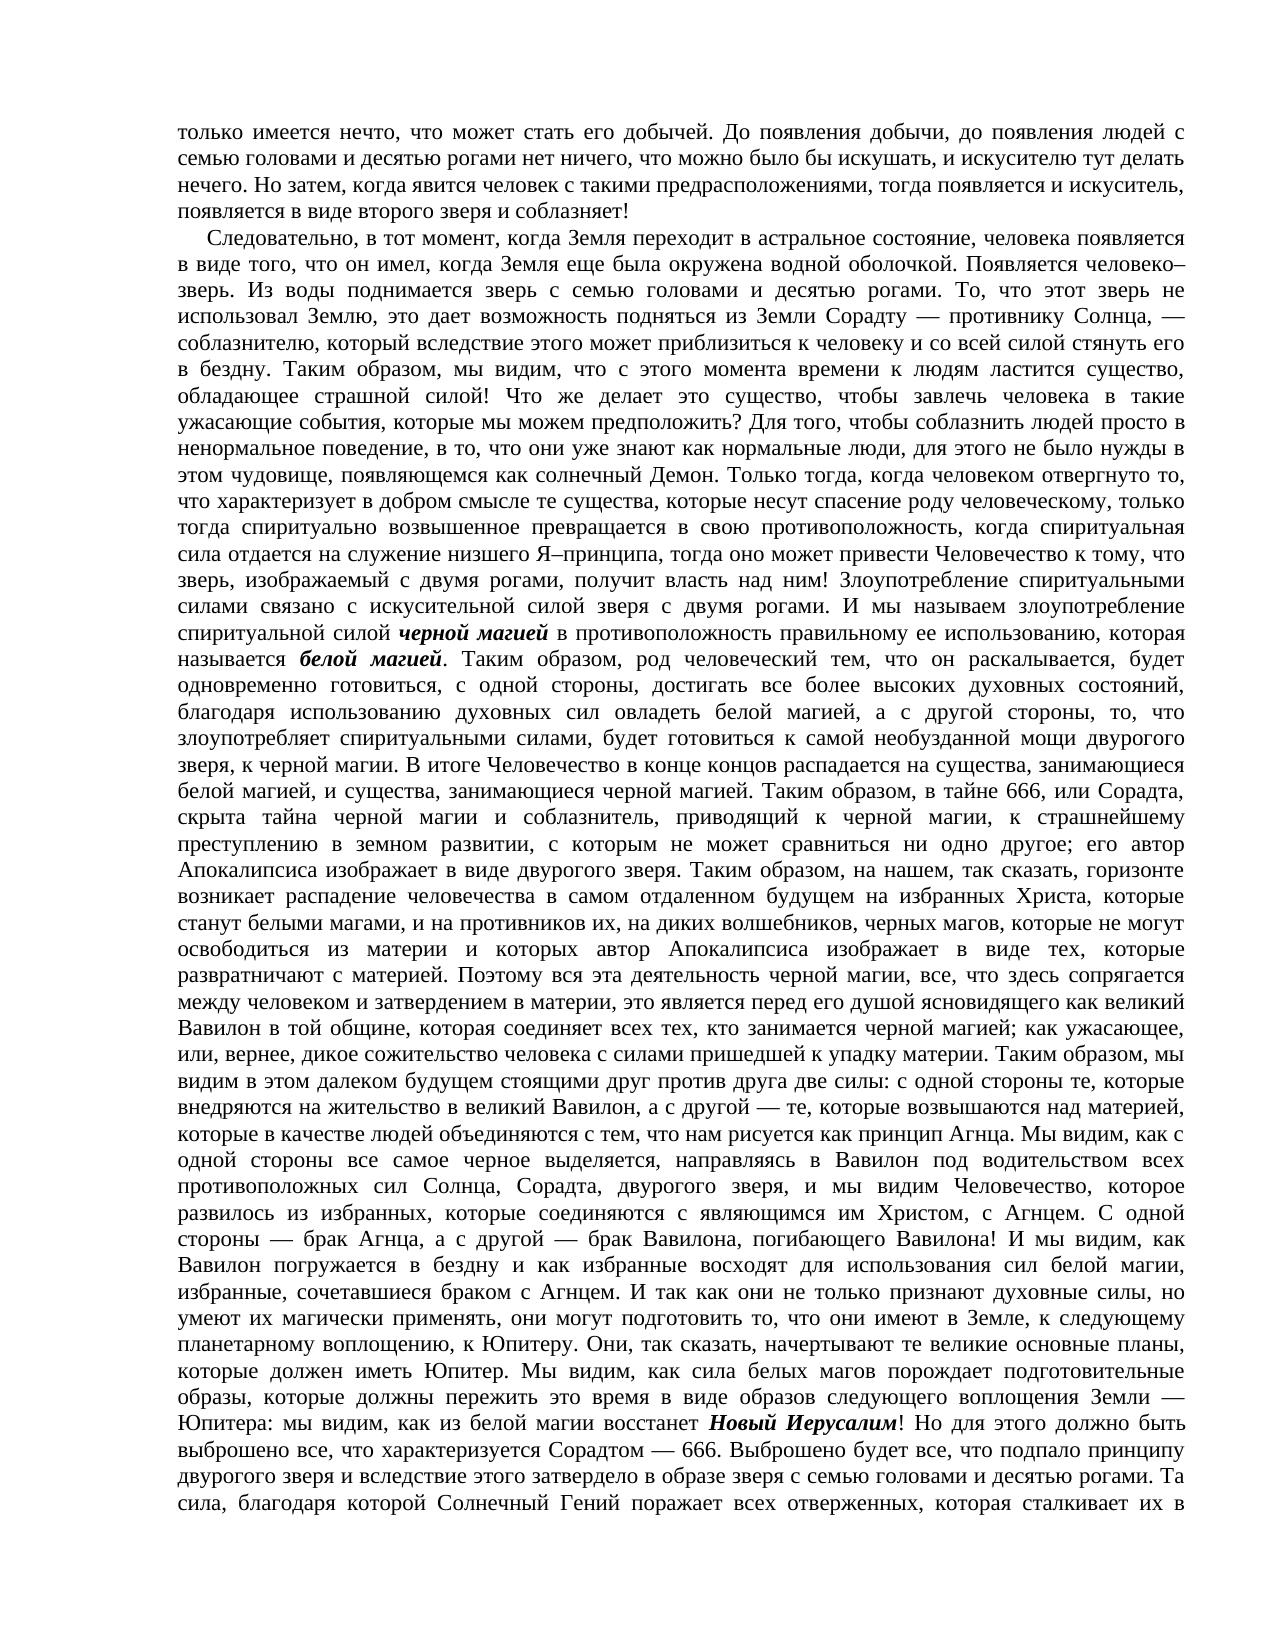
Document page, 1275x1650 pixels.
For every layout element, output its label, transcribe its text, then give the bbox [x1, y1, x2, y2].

text только имеется нечто, что может стать его добычей. До появления добычи, до появления людей с семью головами и десятью рогами нет ничего, что можно было бы искушать, и искусителю тут делать нечего. Но затем, когда явится человек с такими предрасположениями, тогда появляется и искуситель, появляется в виде второго зверя и соблазняет! [177, 118, 1186, 223]
text Следовательно, в тот момент, когда Земля переходит в астральное состояние, человека появляется в виде того, что он имел, когда Земля еще была окружена водной оболочкой. Появляется человеко–зверь. Из воды поднимается зверь с семью головами и десятью рогами. То, что этот зверь не использовал Землю, это дает возможность подняться из Земли Сорадту — противнику Солнца, — соблазнителю, который вследствие этого может приблизиться к человеку и со всей силой стянуть его в бездну. Таким образом, мы видим, что с этого момента времени к людям ластится существо, обладающее страшной силой! Что же делает это существо, чтобы завлечь человека в такие ужасающие события, которые мы можем предположить? Для того, чтобы соблазнить людей просто в ненормальное поведение, в то, что они уже знают как нормальные люди, для этого не было нужды в этом чудовище, появляющемся как солнечный Демон. Только тогда, когда человеком отвергнуто то, что характеризует в добром смысле те существа, которые несут спасение роду человеческому, только тогда спиритуально возвышенное превращается в свою противоположность, когда спиритуальная сила отдается на служение низшего Я–принципа, тогда оно может привести Человечество к тому, что зверь, изображаемый с двумя рогами, получит власть над ним! Злоупотребление спиритуальными силами связано с искусительной силой зверя с двумя рогами. И мы называем злоупотребление спиритуальной силой черной магией в противоположность правильному ее использованию, которая называется белой магией. Таким образом, род человеческий тем, что он раскалывается, будет одновременно готовиться, с одной стороны, достигать все более высоких духовных состояний, благодаря использованию духовных сил овладеть белой магией, а с другой стороны, то, что злоупотребляет спиритуальными силами, будет готовиться к самой необузданной мощи двурогого зверя, к черной магии. В итоге Человечество в конце концов распадается на существа, занимающиеся белой магией, и существа, занимающиеся черной магией. Таким образом, в тайне 666, или Сорадта, скрыта тайна черной магии и соблазнитель, приводящий к черной магии, к страшнейшему преступлению в земном развитии, с которым не может сравниться ни одно другое; его автор Апокалипсиса изображает в виде двурогого зверя. Таким образом, на нашем, так сказать, горизонте возникает распадение человечества в самом отдаленном будущем на избранных Христа, которые станут белыми магами, и на противников их, на диких волшебников, черных магов, которые не могут освободиться из материи и которых автор Апокалипсиса изображает в виде тех, которые развратничают с материей. Поэтому вся эта деятельность черной магии, все, что здесь сопрягается между человеком и затвердением в материи, это является перед его душой ясновидящего как великий Вавилон в той общине, которая соединяет всех тех, кто занимается черной магией; как ужасающее, или, вернее, дикое сожительство человека с силами пришедшей к упадку материи. Таким образом, мы видим в этом далеком будущем стоящими друг против друга две силы: с одной стороны те, которые внедряются на жительство в великий Вавилон, а с другой — те, которые возвышаются над материей, которые в качестве людей объединяются с тем, что нам рисуется как принцип Агнца. Мы видим, как с одной стороны все самое черное выделяется, направляясь в Вавилон под водительством всех противоположных сил Солнца, Сорадта, двурогого зверя, и мы видим Человечество, которое развилось из избранных, которые соединяются с являющимся им Христом, с Агнцем. С одной стороны — брак Агнца, а с другой — брак Вавилона, погибающего Вавилона! И мы видим, как Вавилон погружается в бездну и как избранные восходят для использования сил белой магии, избранные, сочетавшиеся браком с Агнцем. И так как они не только признают духовные силы, но умеют их магически применять, они могут подготовить то, что они имеют в Земле, к следующему планетарному воплощению, к Юпитеру. Они, так сказать, начертывают те великие основные планы, которые должен иметь Юпитер. Мы видим, как сила белых магов порождает подготовительные образы, которые должны пережить это время в виде образов следующего воплощения Земли — Юпитера: мы видим, как из белой магии восстанет Новый Иерусалим! Но для этого должно быть выброшено все, что характеризуется Сорадтом — 666. Выброшено будет все, что подпало принципу двурогого зверя и вследствие этого затвердело в образе зверя с семью головами и десятью рогами. Та сила, благодаря которой Солнечный Гений поражает всех отверженных, которая сталкивает их в [177, 223, 1186, 1515]
